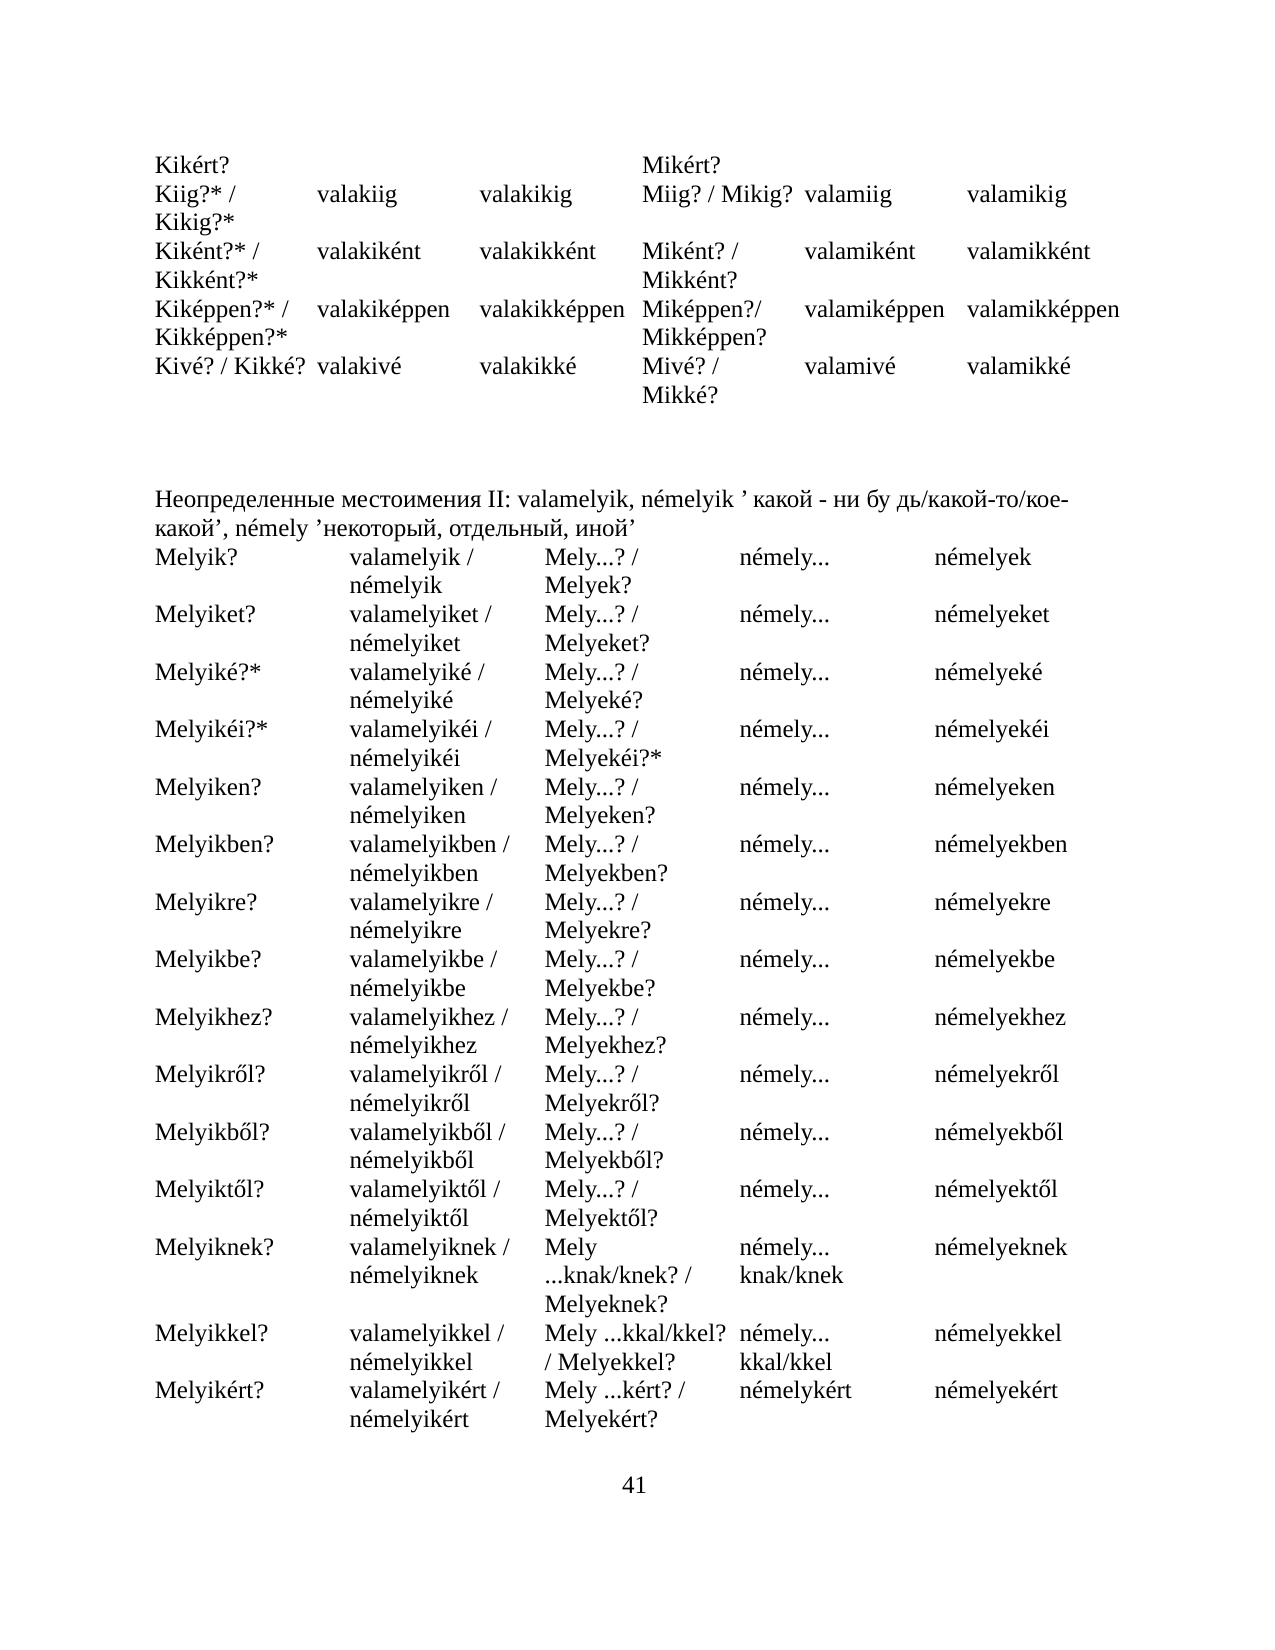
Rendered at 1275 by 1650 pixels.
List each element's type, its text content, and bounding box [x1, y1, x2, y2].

table_cell Melyikbe? [150, 944, 345, 1002]
table_cell némelyekhez [930, 1002, 1125, 1059]
table_cell Kikért? [150, 150, 312, 179]
table_cell valamelyiken / némelyiken [345, 772, 540, 829]
table_cell némelyekről [930, 1059, 1125, 1117]
table_cell Mely...? / Melyekbe? [540, 944, 735, 1002]
table_cell Melyikéi?* [150, 714, 345, 772]
table_cell Mikért? [638, 150, 800, 179]
table_cell Mely...? / Melyektől? [540, 1174, 735, 1232]
table_cell valakiként [313, 236, 475, 294]
table_cell némely... [735, 1002, 930, 1059]
table_cell valamivé [800, 351, 962, 409]
table_cell Melyiknek? [150, 1232, 345, 1318]
table_cell némely... [735, 944, 930, 1002]
table_cell valakikképpen [475, 294, 637, 351]
table_cell némelyektől [930, 1174, 1125, 1232]
table_cell valamiként [800, 236, 962, 294]
table_cell valakiig [313, 179, 475, 236]
table_cell Miként? / Mikként? [638, 236, 800, 294]
table_cell valamikig [963, 179, 1125, 236]
table_cell némelyekkel [930, 1318, 1125, 1375]
table_cell valamelyikből / némelyikből [345, 1117, 540, 1174]
table_cell valamelyiket / némelyiket [345, 599, 540, 657]
table_cell Melyik? [150, 542, 345, 599]
table_cell Mely...? / Melyekéi?* [540, 714, 735, 772]
table_cell Mely...? / Melyeket? [540, 599, 735, 657]
table_cell valamelyikbe / némelyikbe [345, 944, 540, 1002]
table_cell Kivé? / Kikké? [150, 351, 312, 409]
table_cell némely... [735, 599, 930, 657]
table_header Неопределенные местоимения II: valamelyik, némelyik ’ какой - ни бу дь/какой-то/кое-какой’, némely ’некоторый, отдельный, иной’ [150, 484, 1125, 542]
table_cell némely... [735, 542, 930, 599]
table_cell némelyekbe [930, 944, 1125, 1002]
table_cell Mely...? / Melyekhez? [540, 1002, 735, 1059]
table_cell némelyekért [930, 1375, 1125, 1433]
table_cell valamelyikkel / némelyikkel [345, 1318, 540, 1375]
table_cell némely... [735, 1059, 930, 1117]
table_cell némely... [735, 1174, 930, 1232]
table_cell valakikig [475, 179, 637, 236]
table_cell Miig? / Mikig? [638, 179, 800, 236]
table_cell Mely...? / Melyekre? [540, 887, 735, 944]
table_cell Mely...? / Melyekből? [540, 1117, 735, 1174]
table_cell némelyekben [930, 829, 1125, 887]
table_cell valamelyikre / némelyikre [345, 887, 540, 944]
table_cell Mivé? / Mikké? [638, 351, 800, 409]
table_cell némelyeké [930, 657, 1125, 714]
table_cell [800, 150, 962, 179]
table_cell Kiig?* / Kikig?* [150, 179, 312, 236]
table_cell némely... knak/knek [735, 1232, 930, 1318]
table_cell Mely...? / Melyeké? [540, 657, 735, 714]
table_cell Mely ...knak/knek? / Melyeknek? [540, 1232, 735, 1318]
table_cell Melyikre? [150, 887, 345, 944]
table_cell [963, 150, 1125, 179]
table_cell valamelyikhez / némelyikhez [345, 1002, 540, 1059]
table_cell Mely ...kért? / Melyekért? [540, 1375, 735, 1433]
table_cell némelykért [735, 1375, 930, 1433]
table_cell némely... [735, 1117, 930, 1174]
table_cell valamelyikéi / némelyikéi [345, 714, 540, 772]
table_cell valakivé [313, 351, 475, 409]
table_cell Melyikhez? [150, 1002, 345, 1059]
table_cell valamelyikről / némelyikről [345, 1059, 540, 1117]
table_cell Melyikben? [150, 829, 345, 887]
table_cell némelyeken [930, 772, 1125, 829]
table_cell Miképpen?/ Mikképpen? [638, 294, 800, 351]
table_cell Mely...? / Melyekről? [540, 1059, 735, 1117]
table_cell némelyeknek [930, 1232, 1125, 1318]
table_cell Mely...? / Melyek? [540, 542, 735, 599]
table_cell némely... [735, 829, 930, 887]
table_cell [313, 150, 475, 179]
table_cell némelyekéi [930, 714, 1125, 772]
table_cell Kiképpen?* / Kikképpen?* [150, 294, 312, 351]
table_cell valamelyiknek / némelyiknek [345, 1232, 540, 1318]
table_cell némely... kkal/kkel [735, 1318, 930, 1375]
table_cell valamelyiktől / némelyiktől [345, 1174, 540, 1232]
table_cell Mely...? / Melyekben? [540, 829, 735, 887]
table_cell némelyeket [930, 599, 1125, 657]
table_cell Melyiktől? [150, 1174, 345, 1232]
table_cell valamelyikben / némelyikben [345, 829, 540, 887]
table_cell [475, 150, 637, 179]
table_cell valamelyikért / némelyikért [345, 1375, 540, 1433]
table_cell Melyiké?* [150, 657, 345, 714]
table_cell Melyikért? [150, 1375, 345, 1433]
table_cell valakiképpen [313, 294, 475, 351]
table_cell valamikként [963, 236, 1125, 294]
table_cell némely... [735, 714, 930, 772]
table_cell valamiig [800, 179, 962, 236]
table_cell Melyikről? [150, 1059, 345, 1117]
table_cell Mely...? / Melyeken? [540, 772, 735, 829]
table_cell valakikként [475, 236, 637, 294]
table_cell valamelyik / némelyik [345, 542, 540, 599]
table_cell némely... [735, 772, 930, 829]
table_cell Mely ...kkal/kkel? / Melyekkel? [540, 1318, 735, 1375]
table_cell Melyikkel? [150, 1318, 345, 1375]
table_cell Melyiket? [150, 599, 345, 657]
table_cell valamelyiké / némelyiké [345, 657, 540, 714]
table_cell Melyiken? [150, 772, 345, 829]
table_cell valamikképpen [963, 294, 1125, 351]
table_cell némelyekből [930, 1117, 1125, 1174]
table_cell némely... [735, 657, 930, 714]
table_cell Kiként?* / Kikként?* [150, 236, 312, 294]
table_cell valakikké [475, 351, 637, 409]
table_cell valamiképpen [800, 294, 962, 351]
table_cell némelyekre [930, 887, 1125, 944]
table_cell némely... [735, 887, 930, 944]
table_cell némelyek [930, 542, 1125, 599]
table_cell Melyikből? [150, 1117, 345, 1174]
table_cell valamikké [963, 351, 1125, 409]
